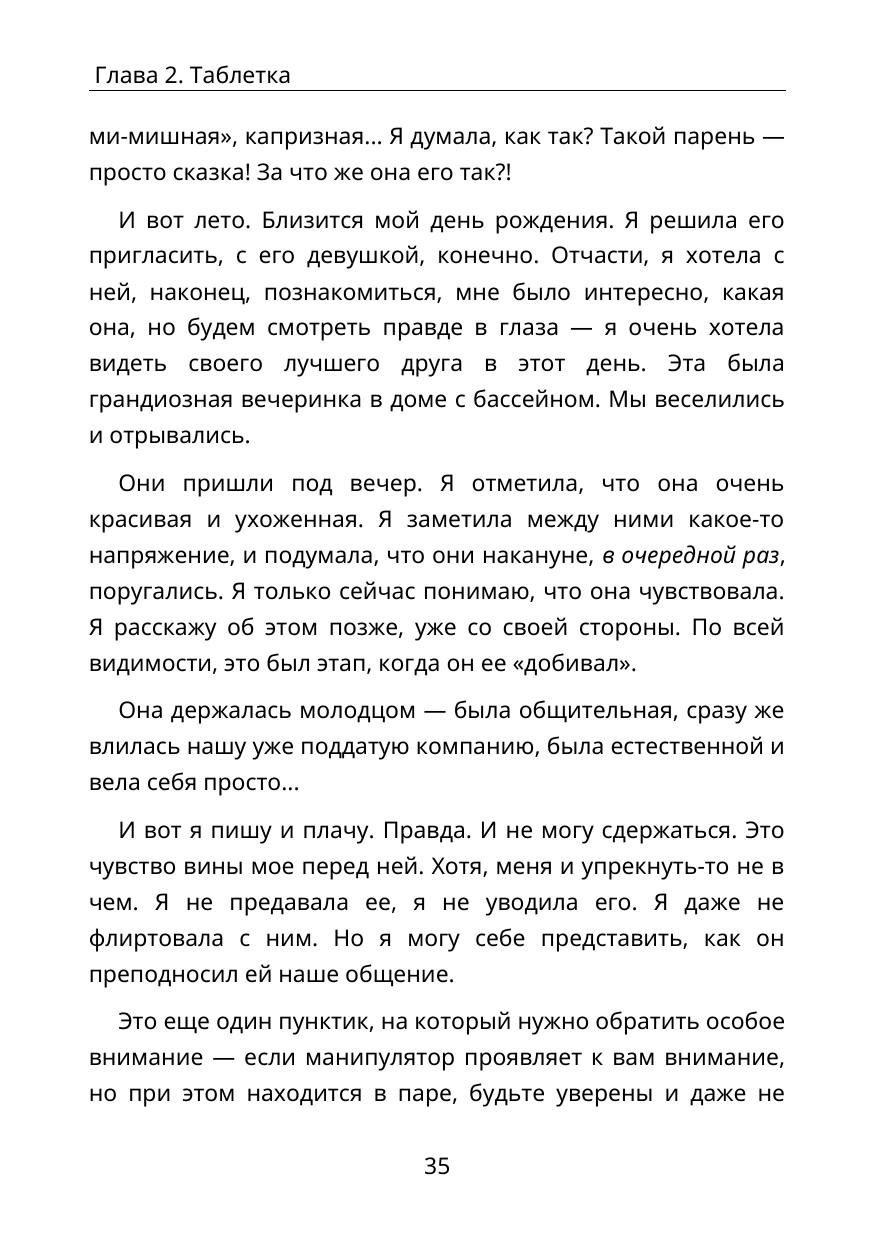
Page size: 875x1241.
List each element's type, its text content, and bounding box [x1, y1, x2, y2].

text И вот я пишу и плачу. Правда. И не могу сдержаться. Это чувство вины мое перед ней. Хотя, меня и упрекнуть-то не в чем. Я не предавала ее, я не уводила его. Я даже не флиртовала с ним. Но я могу себе представить, как он преподносил ей наше общение. [88, 814, 786, 989]
text ми-мишная», капризная... Я думала, как так? Такой парень — просто сказка! За что же она его так?! [88, 120, 786, 187]
text Это еще один пунктик, на который нужно обратить особое внимание — если манипулятор проявляет к вам внимание, но при этом находится в паре, будьте уверены и даже не [88, 1005, 786, 1108]
text И вот лето. Близится мой день рождения. Я решила его пригласить, с его девушкой, конечно. Отчасти, я хотела с ней, наконец, познакомиться, мне было интересно, какая она, но будем смотреть правде в глаза — я очень хотела видеть своего лучшего друга в этот день. Эта была грандиозная вечеринка в доме с бассейном. Мы веселились и отрывались. [88, 203, 786, 450]
text Они пришли под вечер. Я отметила, что она очень красивая и ухоженная. Я заметила между ними какое-то напряжение, и подумала, что они накануне, в очередной раз, поругались. Я только сейчас понимаю, что она чувствовала. Я расскажу об этом позже, уже со своей стороны. По всей видимости, это был этап, когда он ее «добивал». [88, 467, 786, 678]
text Она держалась молодцом — была общительная, сразу же влилась нашу уже поддатую компанию, была естественной и вела себя просто... [88, 694, 786, 797]
